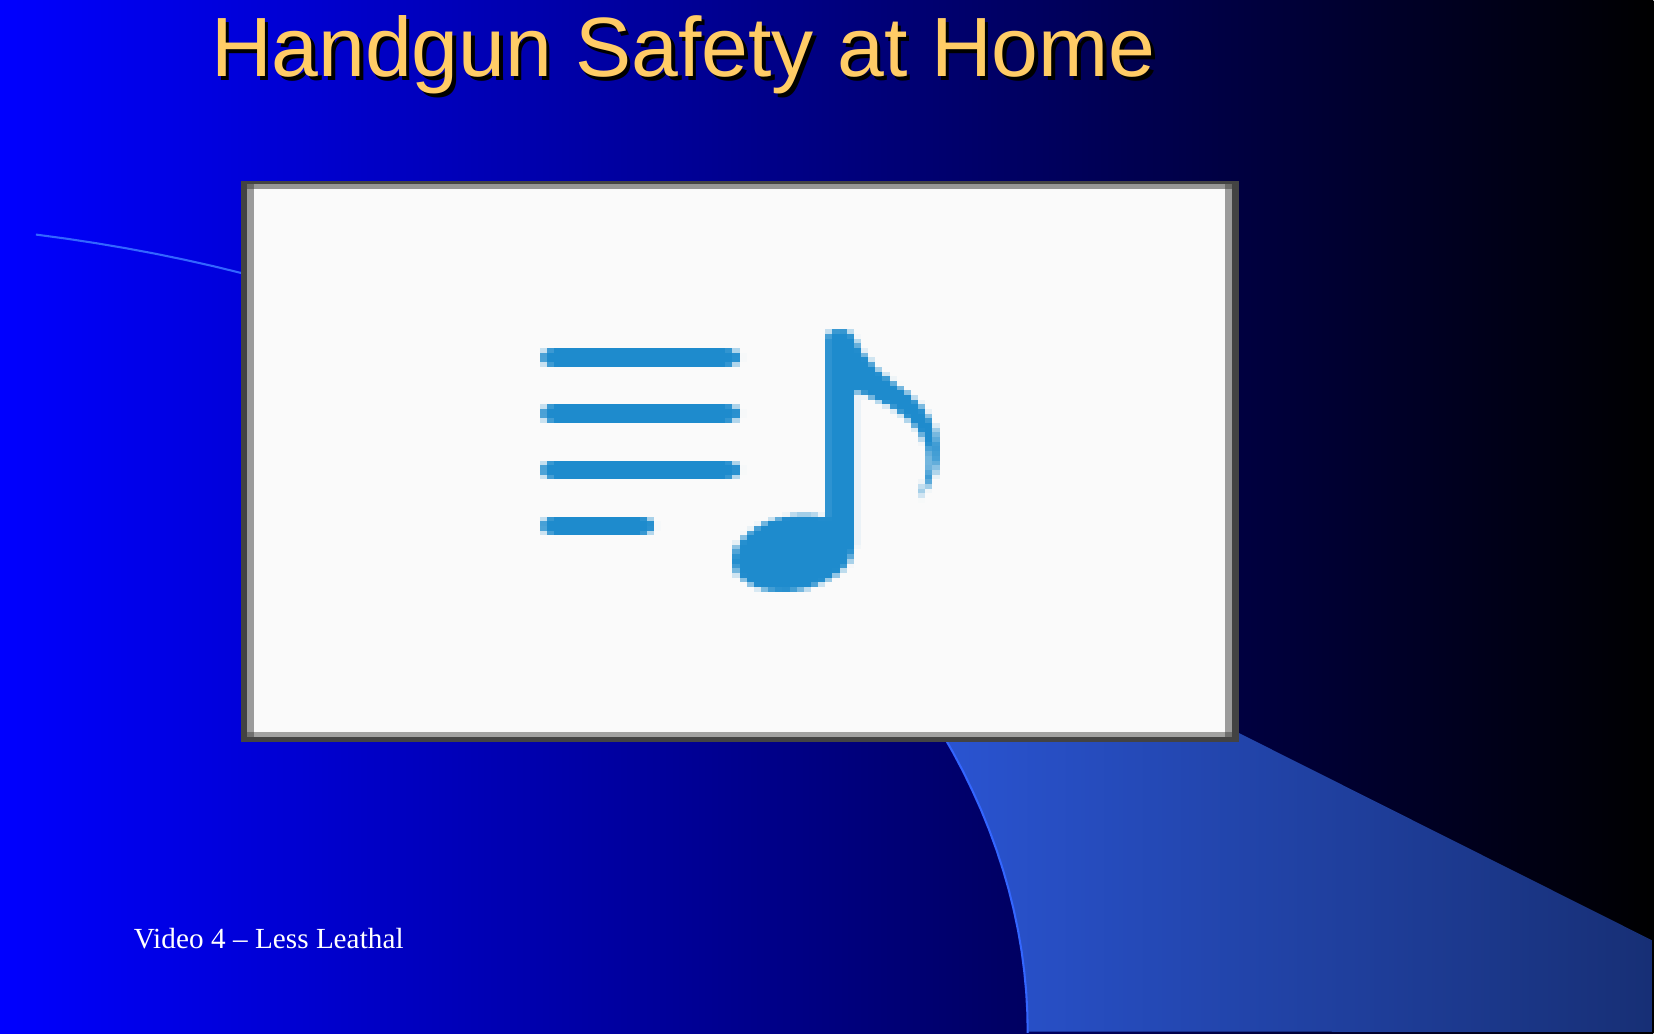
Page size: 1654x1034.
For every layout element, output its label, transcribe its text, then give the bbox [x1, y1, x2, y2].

text_box [240, 180, 1240, 743]
list Video 4 – Less Leathal [82, 241, 1537, 1020]
title Handgun Safety at Home [148, 0, 1553, 203]
